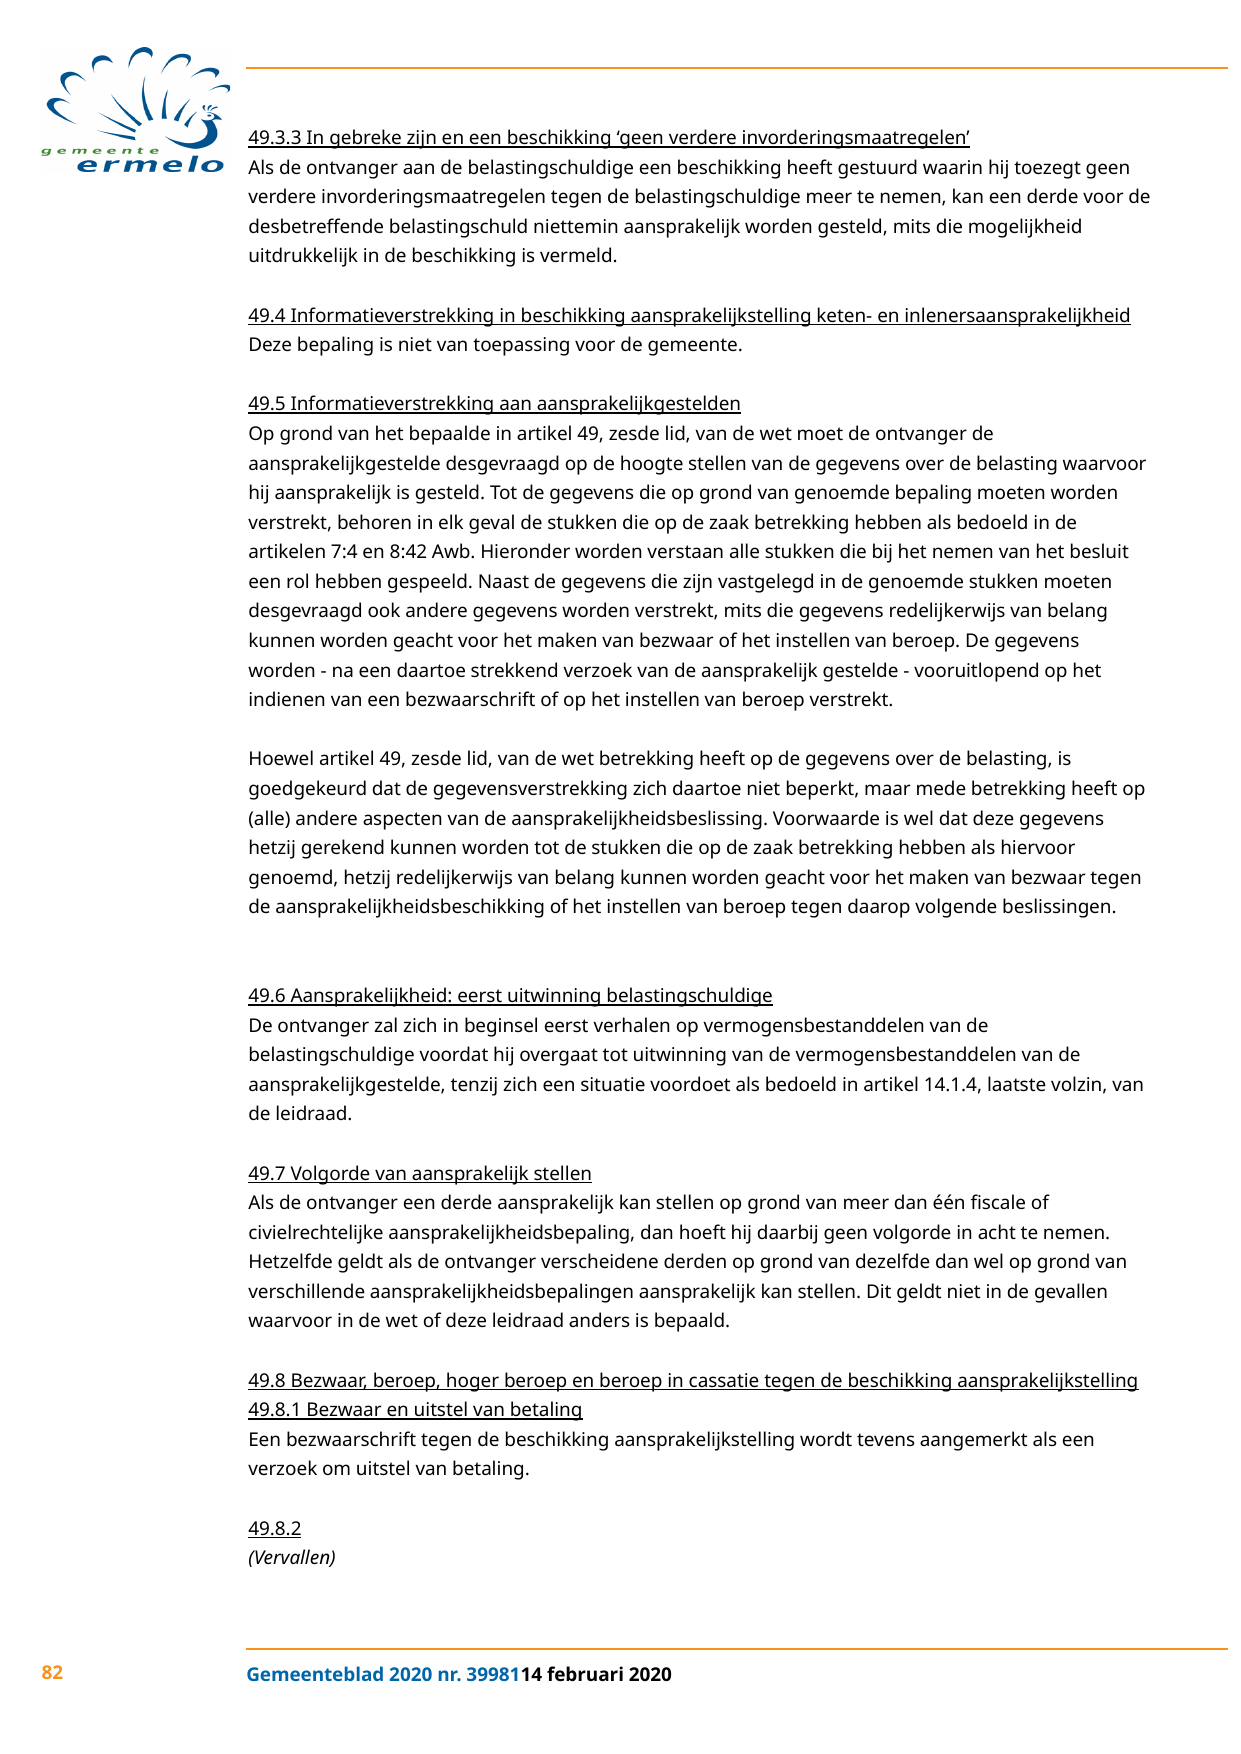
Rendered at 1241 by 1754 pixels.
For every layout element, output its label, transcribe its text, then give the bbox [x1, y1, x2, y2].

text Als de ontvanger een derde aansprakelijk kan stellen op grond van meer dan één fiscale of civielrechtelijke aansprakelijkheidsbepaling, dan hoeft hij daarbij geen volgorde in acht te nemen. Hetzelfde geldt als de ontvanger verscheidene derden op grond van dezelfde dan wel op grond van verschillende aansprakelijkheidsbepalingen aansprakelijk kan stellen. Dit geldt niet in de gevallen waarvoor in de wet of deze leidraad anders is bepaald. [248, 1189, 1152, 1333]
text De ontvanger zal zich in beginsel eerst verhalen op vermogensbestanddelen van de belastingschuldige voordat hij overgaat tot uitwinning van de vermogensbestanddelen van de aansprakelijkgestelde, tenzij zich een situatie voordoet als bedoeld in artikel 14.1.4, laatste volzin, van de leidraad. [248, 1012, 1152, 1126]
picture [41, 47, 231, 172]
text 49.8.2 [248, 1515, 1152, 1541]
text Deze bepaling is niet van toepassing voor de gemeente. [248, 331, 1152, 357]
text 49.7 Volgorde van aansprakelijk stellen [248, 1160, 1152, 1186]
text (Vervallen) [248, 1544, 1152, 1570]
text 49.8.1 Bezwaar en uitstel van betaling [248, 1396, 1152, 1422]
text 49.3.3 In gebreke zijn en een beschikking ‘geen verdere invorderingsmaatregelen’ [248, 124, 1152, 150]
text Op grond van het bepaalde in artikel 49, zesde lid, van de wet moet de ontvanger de aansprakelijkgestelde desgevraagd op de hoogte stellen van de gegevens over de belasting waarvoor hij aansprakelijk is gesteld. Tot de gegevens die op grond van genoemde bepaling moeten worden verstrekt, behoren in elk geval de stukken die op de zaak betrekking hebben als bedoeld in de artikelen 7:4 en 8:42 Awb. Hieronder worden verstaan alle stukken die bij het nemen van het besluit een rol hebben gespeeld. Naast de gegevens die zijn vastgelegd in de genoemde stukken moeten desgevraagd ook andere gegevens worden verstrekt, mits die gegevens redelijkerwijs van belang kunnen worden geacht voor het maken van bezwaar of het instellen van beroep. De gegevens worden - na een daartoe strekkend verzoek van de aansprakelijk gestelde - vooruitlopend op het indienen van een bezwaarschrift of op het instellen van beroep verstrekt. [248, 420, 1152, 712]
text Als de ontvanger aan de belastingschuldige een beschikking heeft gestuurd waarin hij toezegt geen verdere invorderingsmaatregelen tegen de belastingschuldige meer te nemen, kan een derde voor de desbetreffende belastingschuld niettemin aansprakelijk worden gesteld, mits die mogelijkheid uitdrukkelijk in de beschikking is vermeld. [248, 154, 1152, 268]
text 49.8 Bezwaar, beroep, hoger beroep en beroep in cassatie tegen de beschikking aansprakelijkstelling [248, 1367, 1152, 1393]
text Hoewel artikel 49, zesde lid, van de wet betrekking heeft op de gegevens over de belasting, is goedgekeurd dat de gegevensverstrekking zich daartoe niet beperkt, maar mede betrekking heeft op (alle) andere aspecten van de aansprakelijkheidsbeslissing. Voorwaarde is wel dat deze gegevens hetzij gerekend kunnen worden tot de stukken die op de zaak betrekking hebben als hiervoor genoemd, hetzij redelijkerwijs van belang kunnen worden geacht voor het maken van bezwaar tegen de aansprakelijkheidsbeschikking of het instellen van beroep tegen daarop volgende beslissingen. [248, 746, 1152, 919]
text 49.5 Informatieverstrekking aan aansprakelijkgestelden [248, 391, 1152, 416]
text Een bezwaarschrift tegen de beschikking aansprakelijkstelling wordt tevens aangemerkt als een verzoek om uitstel van betaling. [248, 1426, 1152, 1481]
text 49.6 Aansprakelijkheid: eerst uitwinning belastingschuldige [248, 982, 1152, 1008]
text 49.4 Informatieverstrekking in beschikking aansprakelijkstelling keten- en inlenersaansprakelijkheid [248, 302, 1152, 328]
